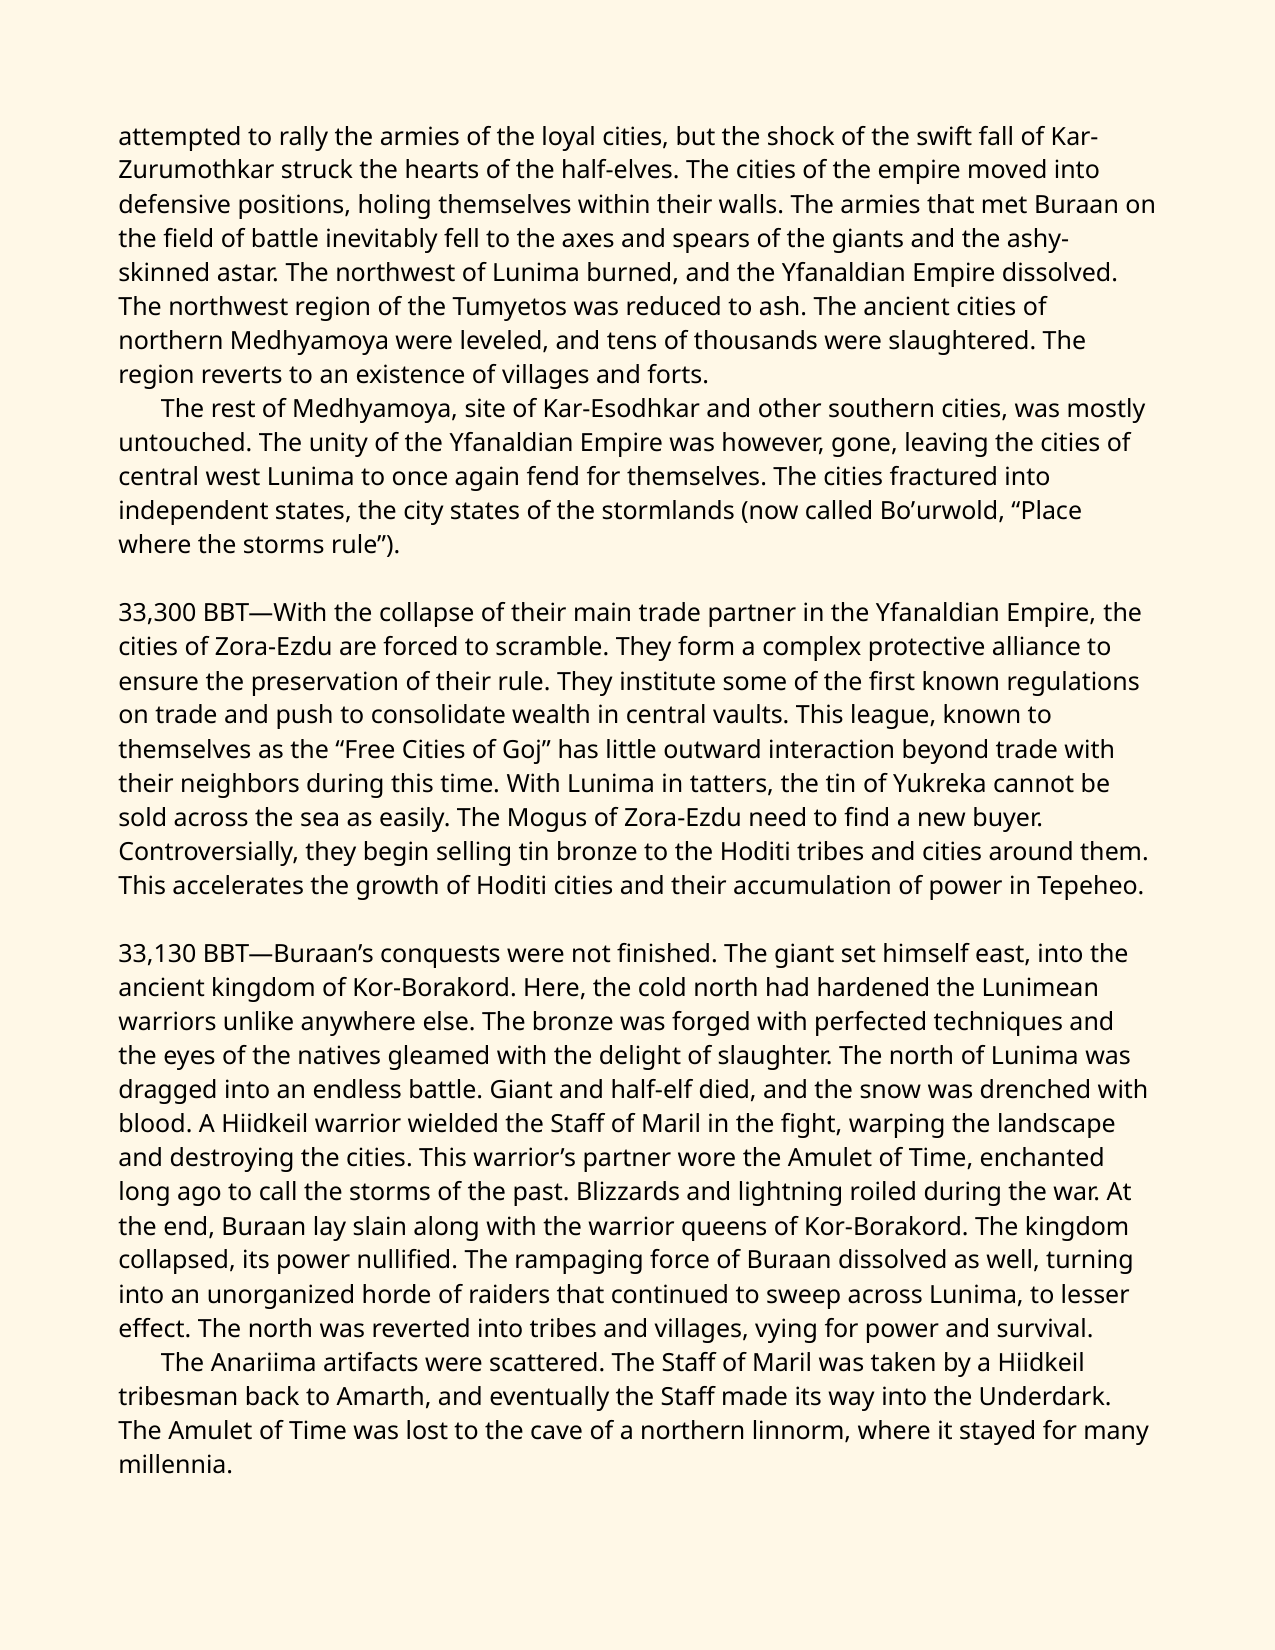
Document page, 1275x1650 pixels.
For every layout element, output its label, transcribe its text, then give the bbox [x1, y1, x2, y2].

text The rest of Medhyamoya, site of Kar-Esodhkar and other southern cities, was mostly untouched. The unity of the Yfanaldian Empire was however, gone, leaving the cities of central west Lunima to once again fend for themselves. The cities fractured into independent states, the city states of the stormlands (now called Bo’urwold, “Place where the storms rule”). [118, 391, 1157, 561]
text The Anariima artifacts were scattered. The Staff of Maril was taken by a Hiidkeil tribesman back to Amarth, and eventually the Staff made its way into the Underdark. The Amulet of Time was lost to the cave of a northern linnorm, where it stayed for many millennia. [118, 1344, 1157, 1481]
text attempted to rally the armies of the loyal cities, but the shock of the swift fall of Kar-Zurumothkar struck the hearts of the half-elves. The cities of the empire moved into defensive positions, holing themselves within their walls. The armies that met Buraan on the field of battle inevitably fell to the axes and spears of the giants and the ashy-skinned astar. The northwest of Lunima burned, and the Yfanaldian Empire dissolved. The northwest region of the Tumyetos was reduced to ash. The ancient cities of northern Medhyamoya were leveled, and tens of thousands were slaughtered. The region reverts to an existence of villages and forts. [118, 118, 1157, 391]
text 33,300 BBT—With the collapse of their main trade partner in the Yfanaldian Empire, the cities of Zora-Ezdu are forced to scramble. They form a complex protective alliance to ensure the preservation of their rule. They institute some of the first known regulations on trade and push to consolidate wealth in central vaults. This league, known to themselves as the “Free Cities of Goj” has little outward interaction beyond trade with their neighbors during this time. With Lunima in tatters, the tin of Yukreka cannot be sold across the sea as easily. The Mogus of Zora-Ezdu need to find a new buyer. Controversially, they begin selling tin bronze to the Hoditi tribes and cities around them. This accelerates the growth of Hoditi cities and their accumulation of power in Tepeheo. [118, 595, 1157, 902]
text 33,130 BBT—Buraan’s conquests were not finished. The giant set himself east, into the ancient kingdom of Kor-Borakord. Here, the cold north had hardened the Lunimean warriors unlike anywhere else. The bronze was forged with perfected techniques and the eyes of the natives gleamed with the delight of slaughter. The north of Lunima was dragged into an endless battle. Giant and half-elf died, and the snow was drenched with blood. A Hiidkeil warrior wielded the Staff of Maril in the fight, warping the landscape and destroying the cities. This warrior’s partner wore the Amulet of Time, enchanted long ago to call the storms of the past. Blizzards and lightning roiled during the war. At the end, Buraan lay slain along with the warrior queens of Kor-Borakord. The kingdom collapsed, its power nullified. The rampaging force of Buraan dissolved as well, turning into an unorganized horde of raiders that continued to sweep across Lunima, to lesser effect. The north was reverted into tribes and villages, vying for power and survival. [118, 936, 1157, 1344]
